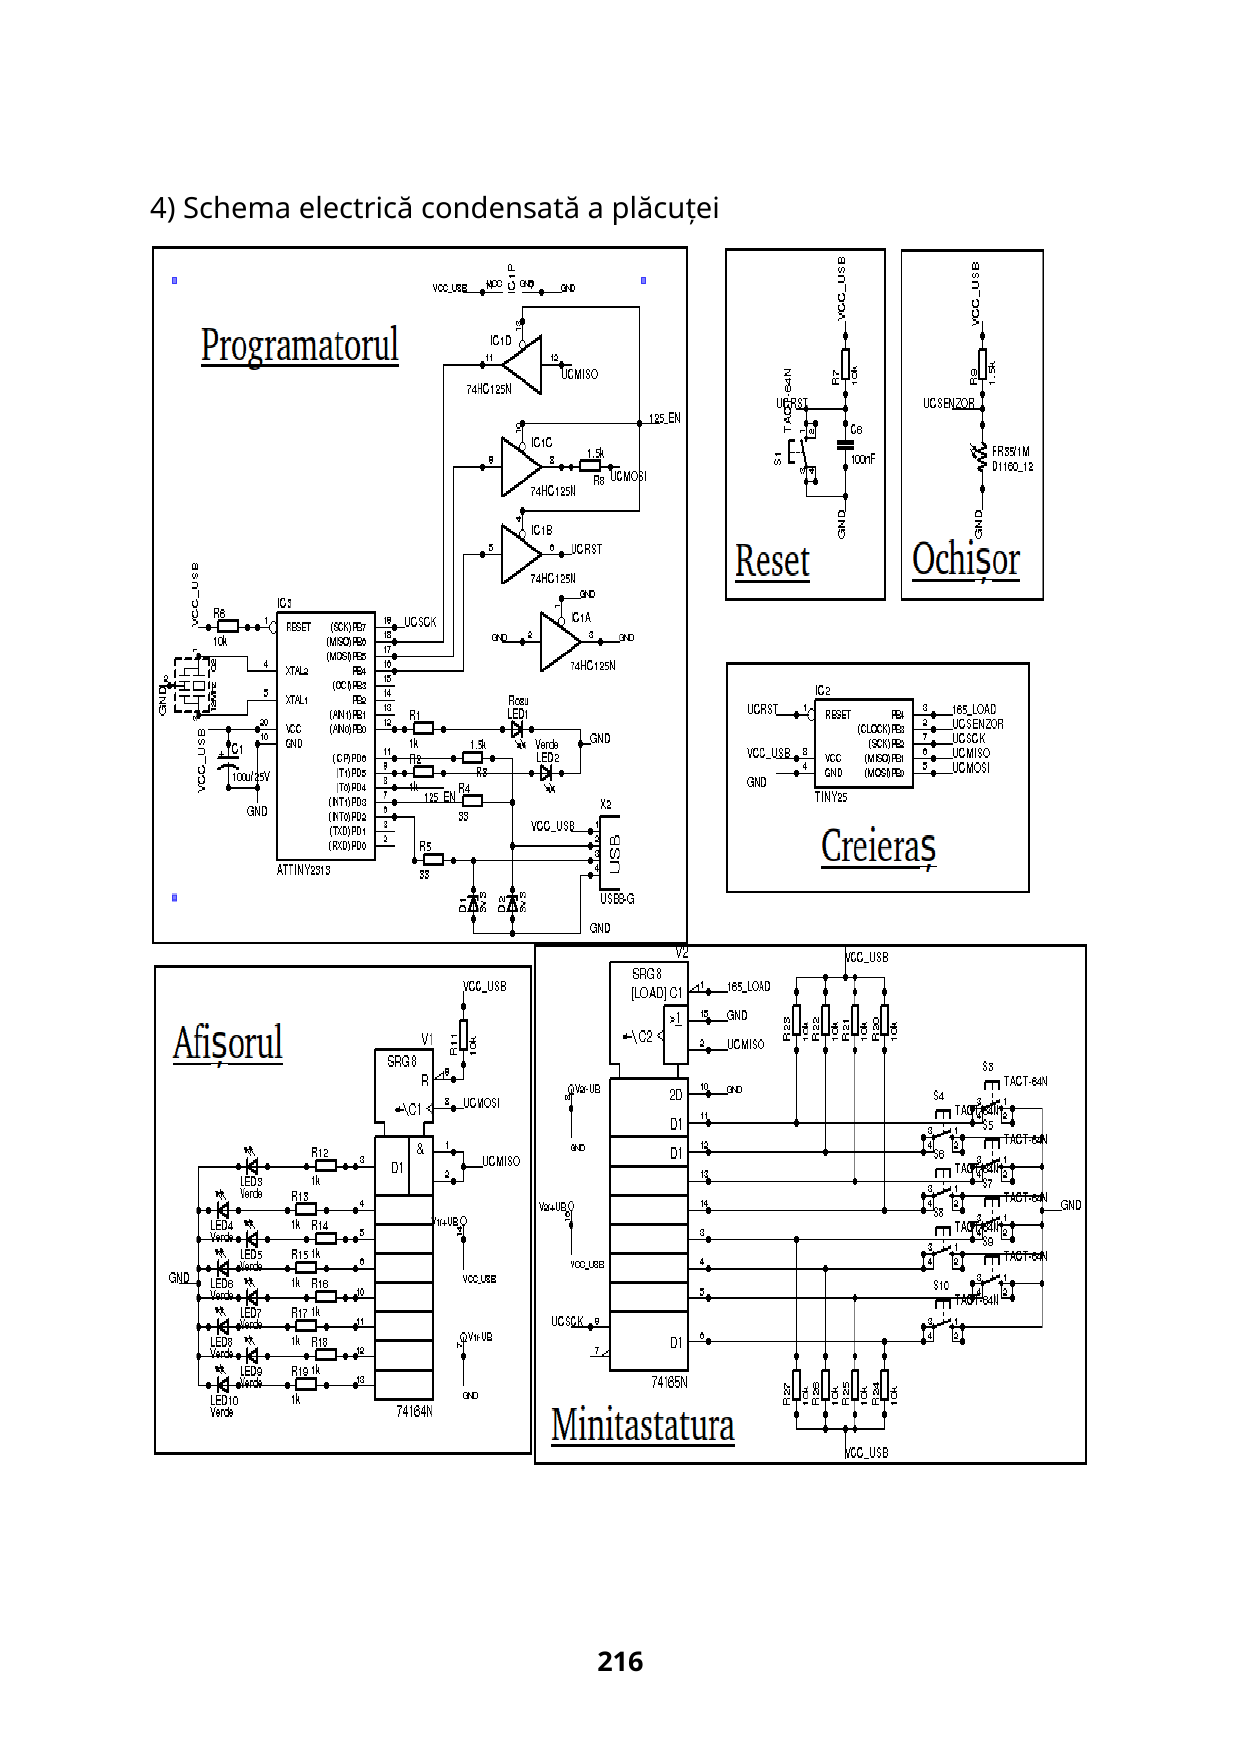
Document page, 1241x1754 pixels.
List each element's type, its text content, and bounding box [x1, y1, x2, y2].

picture [150, 241, 1089, 1477]
subtitle 4) Schema electrică condensată a plăcuței [150, 187, 1091, 227]
